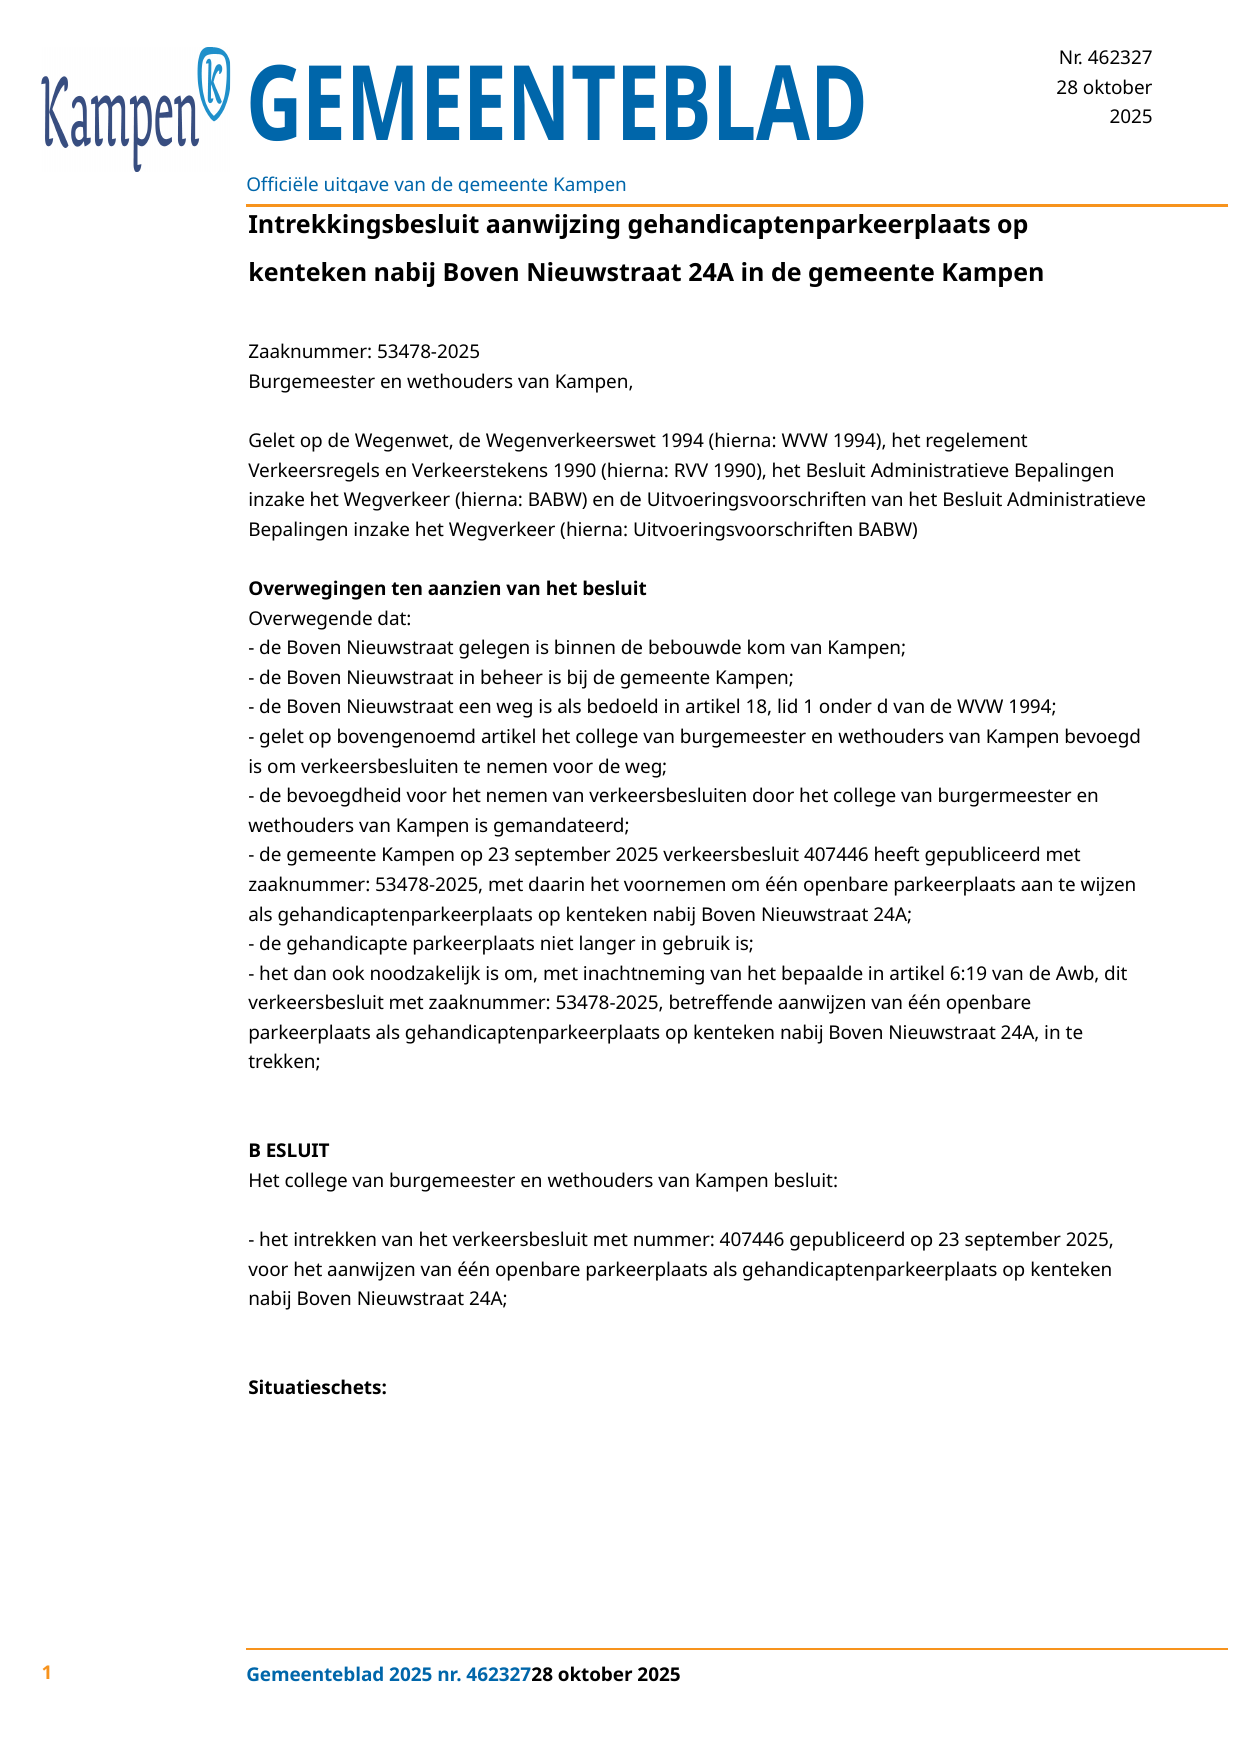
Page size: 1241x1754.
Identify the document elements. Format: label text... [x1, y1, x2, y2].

text Het college van burgemeester en wethouders van Kampen besluit: [248, 1167, 1152, 1193]
text Situatieschets: [248, 1374, 1152, 1400]
text - de Boven Nieuwstraat een weg is als bedoeld in artikel 18, lid 1 onder d van de WVW 1994; [248, 694, 1152, 719]
text - de gemeente Kampen op 23 september 2025 verkeersbesluit 407446 heeft gepubliceerd met zaaknummer: 53478-2025, met daarin het voornemen om één openbare parkeerplaats aan te wijzen als gehandicaptenparkeerplaats op kenteken nabij Boven Nieuwstraat 24A; [248, 842, 1152, 926]
text Overwegingen ten aanzien van het besluit [248, 575, 1152, 601]
text - de bevoegdheid voor het nemen van verkeersbesluiten door het college van burgermeester en wethouders van Kampen is gemandateerd; [248, 782, 1152, 838]
text B ESLUIT [248, 1137, 1152, 1163]
text - gelet op bovengenoemd artikel het college van burgemeester en wethouders van Kampen bevoegd is om verkeersbesluiten te nemen voor de weg; [248, 723, 1152, 778]
text - de gehandicapte parkeerplaats niet langer in gebruik is; [248, 930, 1152, 956]
text - de Boven Nieuwstraat gelegen is binnen de bebouwde kom van Kampen; [248, 634, 1152, 660]
picture [41, 47, 231, 172]
text - het intrekken van het verkeersbesluit met nummer: 407446 gepubliceerd op 23 september 2025, voor het aanwijzen van één openbare parkeerplaats als gehandicaptenparkeerplaats op kenteken nabij Boven Nieuwstraat 24A; [248, 1226, 1152, 1311]
text - de Boven Nieuwstraat in beheer is bij de gemeente Kampen; [248, 664, 1152, 690]
text Intrekkingsbesluit aanwijzing gehandicaptenparkeerplaats op kenteken nabij Boven Nieuwstraat 24A in de gemeente Kampen [248, 207, 1152, 288]
text - het dan ook noodzakelijk is om, met inachtneming van het bepaalde in artikel 6:19 van de Awb, dit verkeersbesluit met zaaknummer: 53478-2025, betreffende aanwijzen van één openbare parkeerplaats als gehandicaptenparkeerplaats op kenteken nabij Boven Nieuwstraat 24A, in te trekken; [248, 960, 1152, 1074]
text Overwegende dat: [248, 605, 1152, 631]
text Zaaknummer: 53478-2025 [248, 339, 1152, 364]
text Gelet op de Wegenwet, de Wegenverkeerswet 1994 (hierna: WVW 1994), het regelement Verkeersregels en Verkeerstekens 1990 (hierna: RVV 1990), het Besluit Administratieve Bepalingen inzake het Wegverkeer (hierna: BABW) en de Uitvoeringsvoorschriften van het Besluit Administratieve Bepalingen inzake het Wegverkeer (hierna: Uitvoeringsvoorschriften BABW) [248, 427, 1152, 542]
text Burgemeester en wethouders van Kampen, [248, 368, 1152, 394]
